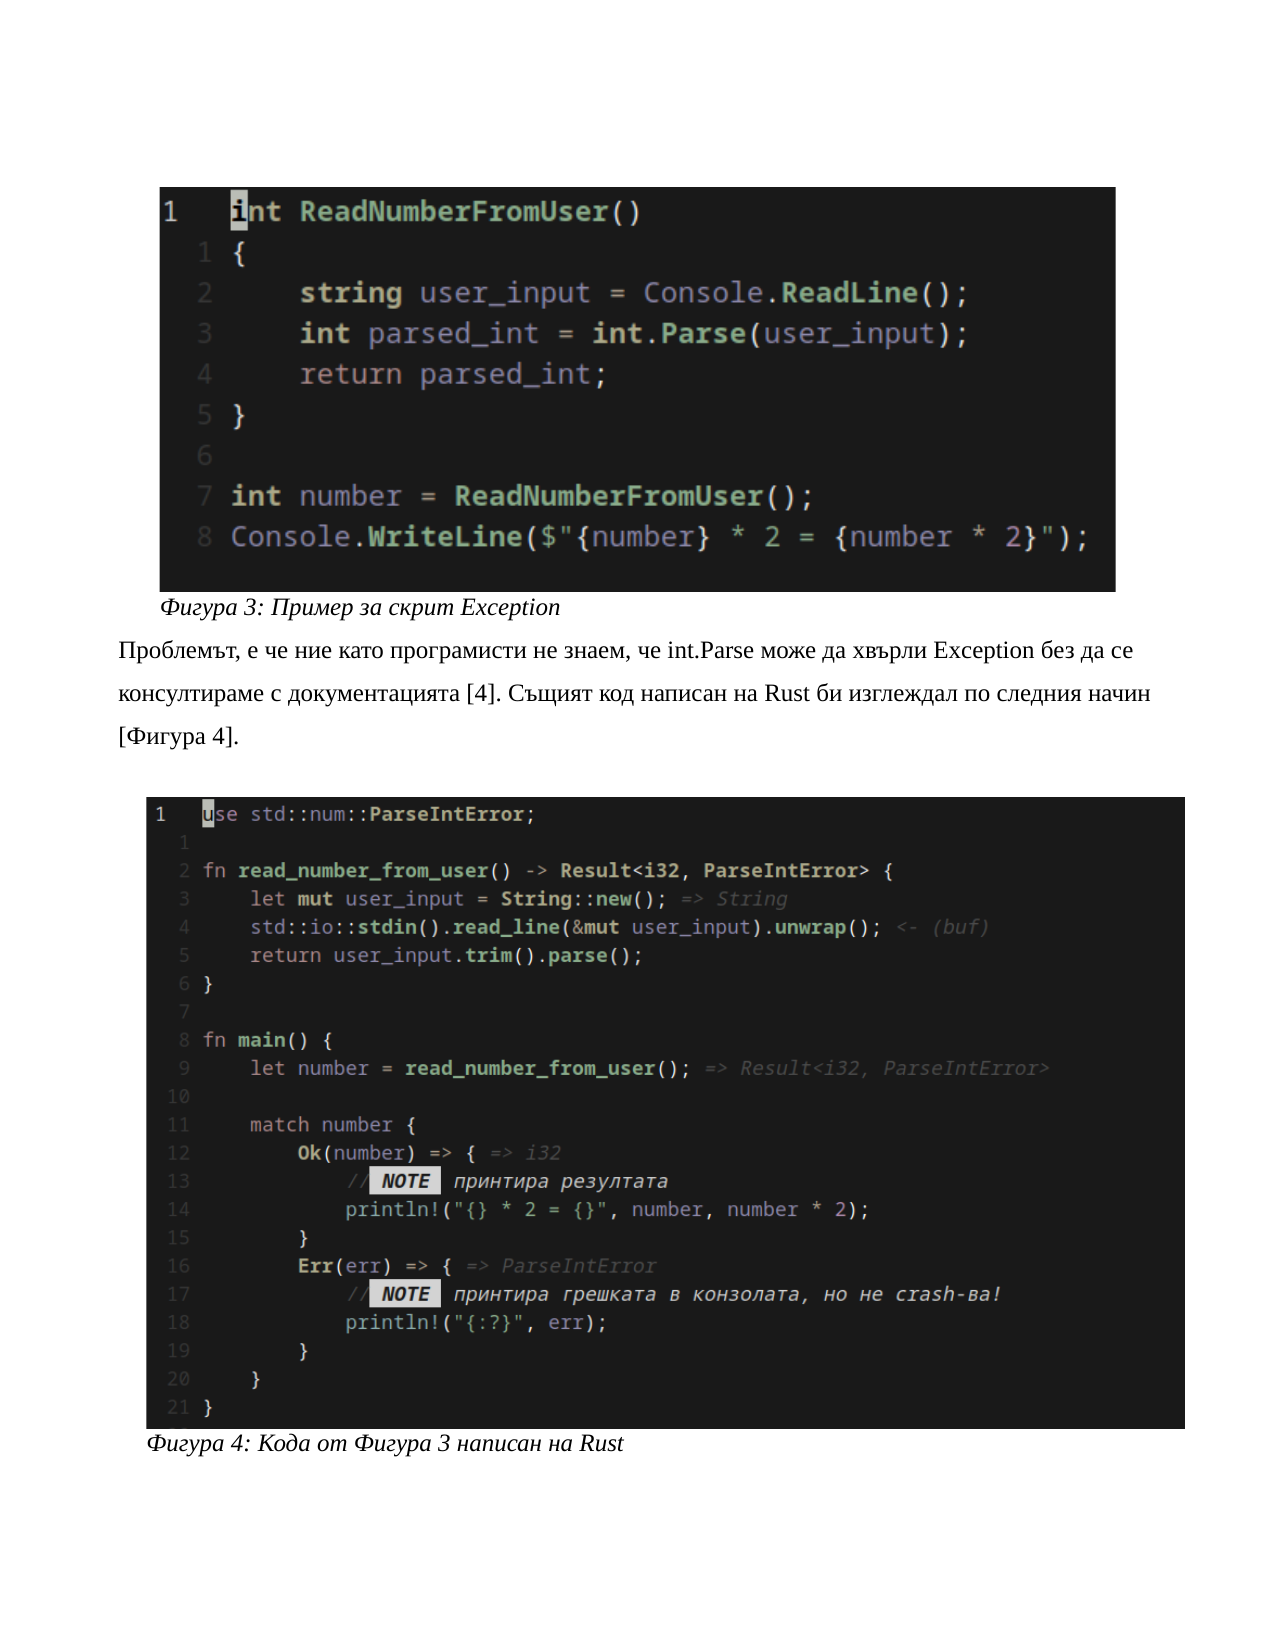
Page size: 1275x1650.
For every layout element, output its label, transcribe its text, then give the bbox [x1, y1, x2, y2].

text Фигура 3: Пример за скрит Exception [159, 592, 1116, 621]
picture [159, 187, 1116, 592]
text Фигура 4: Кода от Фигура 3 написан на Rust [146, 1429, 1185, 1457]
text Проблемът, е че ние като програмисти не знаем, че int.Parse може да хвърли Exception без да се консултираме с документацията [4]. Същият код написан на Rust би изглеждал по следния начин [Фигура 4]. [118, 592, 1157, 750]
picture [146, 797, 1185, 1429]
